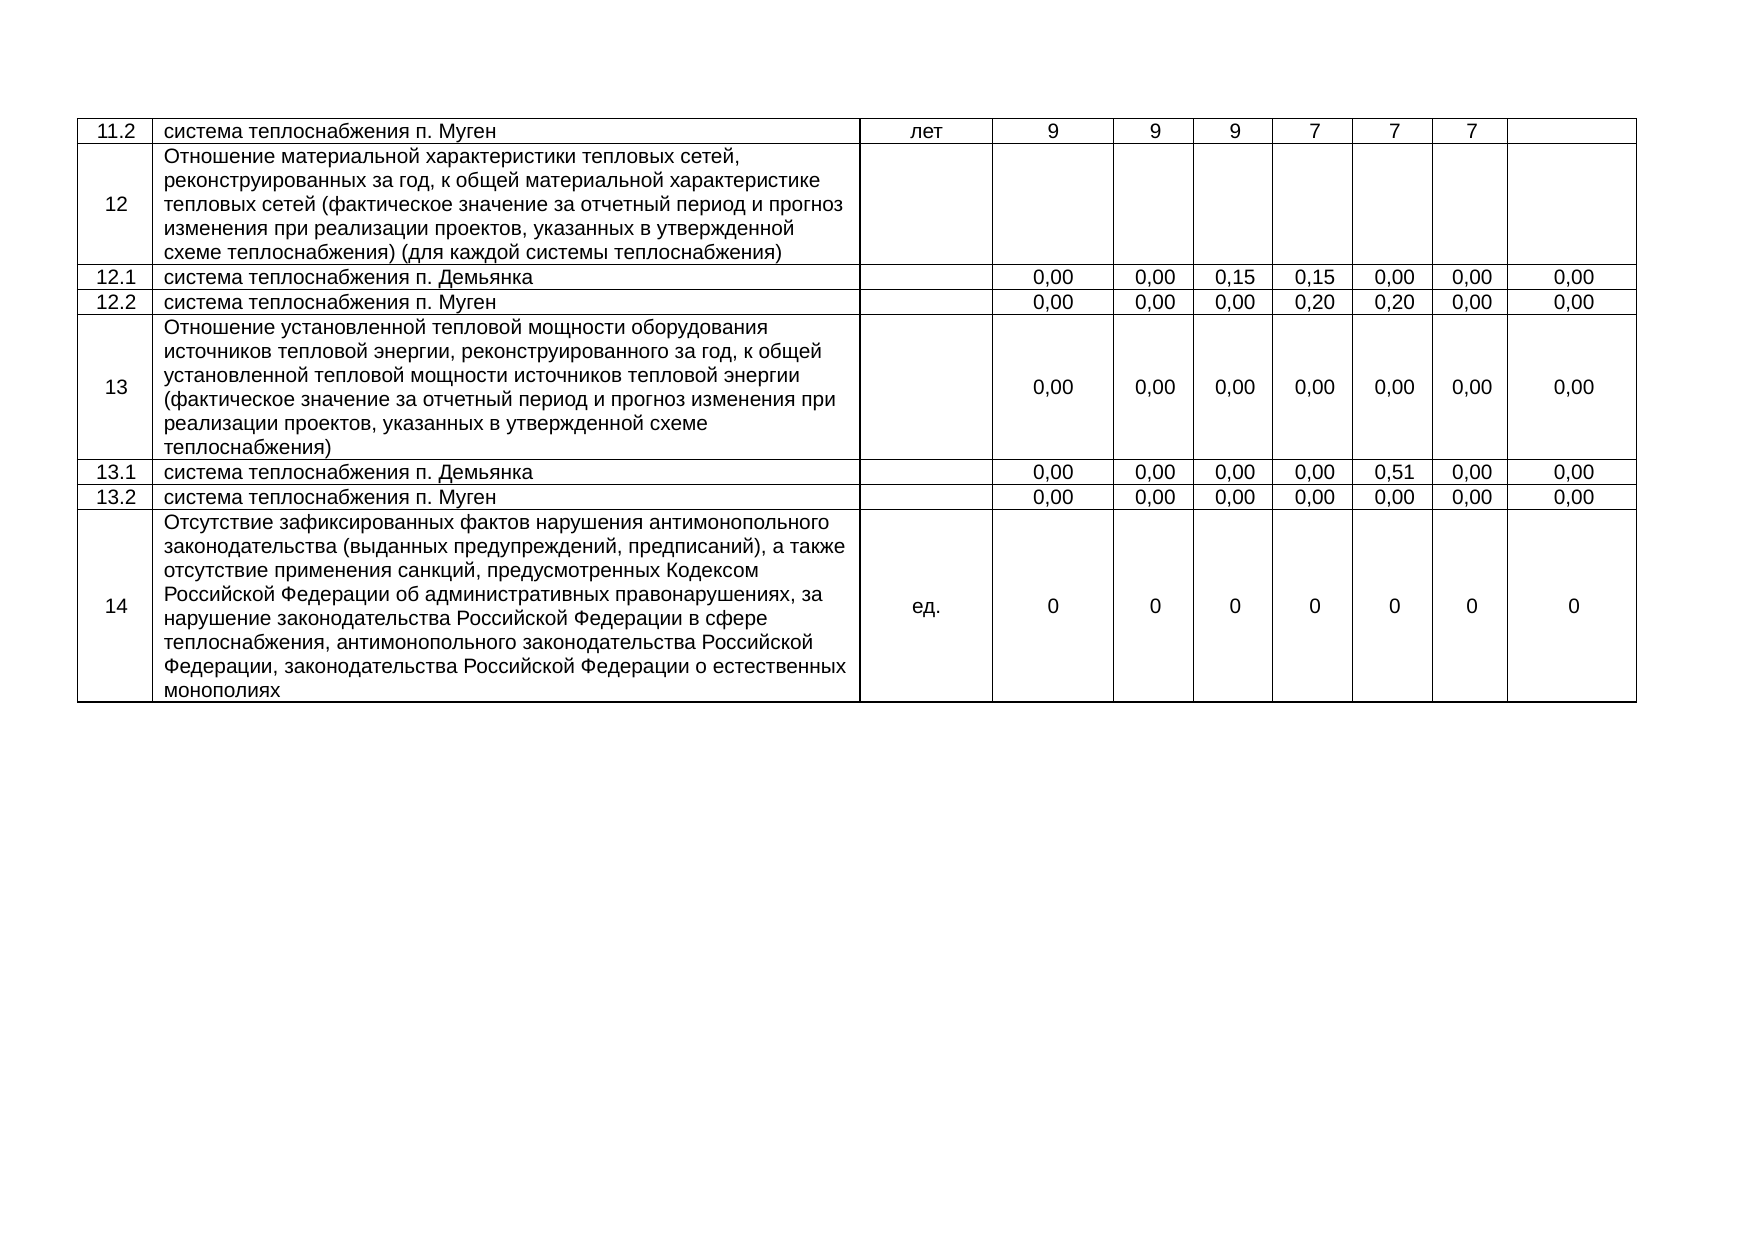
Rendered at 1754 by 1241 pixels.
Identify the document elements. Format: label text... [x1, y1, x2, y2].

table_cell 0 [1433, 510, 1507, 701]
table_cell 14 [78, 510, 152, 701]
table_cell система теплоснабжения п. Муген [153, 119, 859, 143]
table_cell 0,00 [1273, 460, 1352, 484]
table_cell 12.1 [78, 265, 152, 289]
table_cell 0,00 [993, 265, 1113, 289]
table_cell 9 [1194, 119, 1272, 143]
table_cell 0,00 [1433, 485, 1507, 509]
table_cell 0,00 [1273, 315, 1352, 459]
table_cell 0 [1273, 510, 1352, 701]
table_cell [993, 144, 1113, 264]
table_cell [861, 485, 992, 509]
table_cell 0,51 [1353, 460, 1432, 484]
table_cell 0,00 [993, 460, 1113, 484]
table_cell 0,00 [993, 290, 1113, 314]
table_cell [1114, 144, 1193, 264]
table_cell 13 [78, 315, 152, 459]
table_cell Отношение установленной тепловой мощности оборудования источников тепловой энергии, реконструированного за год, к общей установленной тепловой мощности источников тепловой энергии (фактическое значение за отчетный период и прогноз изменения при реализации проектов, указанных в утвержденной схеме теплоснабжения) [153, 315, 859, 459]
table_cell 0,00 [993, 485, 1113, 509]
table_cell 9 [993, 119, 1113, 143]
table_cell 0,00 [1433, 290, 1507, 314]
table_cell 0,00 [1433, 265, 1507, 289]
table_cell 0,00 [1353, 485, 1432, 509]
table_cell система теплоснабжения п. Муген [153, 290, 859, 314]
table_cell [1508, 144, 1636, 264]
table_cell 0,00 [1508, 460, 1636, 484]
table_cell 0,00 [1433, 315, 1507, 459]
table_cell 0,00 [1353, 265, 1432, 289]
table_cell 0,00 [1114, 460, 1193, 484]
table_cell 0 [1194, 510, 1272, 701]
table_cell система теплоснабжения п. Муген [153, 485, 859, 509]
table_cell Отсутствие зафиксированных фактов нарушения антимонопольного законодательства (выданных предупреждений, предписаний), а также отсутствие применения санкций, предусмотренных Кодексом Российской Федерации об административных правонарушениях, за нарушение законодательства Российской Федерации в сфере теплоснабжения, антимонопольного законодательства Российской Федерации, законодательства Российской Федерации о естественных монополиях [153, 510, 859, 701]
table_cell [861, 460, 992, 484]
table_cell 0,00 [1508, 315, 1636, 459]
table_cell 0,00 [993, 315, 1113, 459]
table_cell [1353, 144, 1432, 264]
table_cell 0 [1114, 510, 1193, 701]
table_cell 0,00 [1114, 485, 1193, 509]
table_cell 7 [1273, 119, 1352, 143]
table_cell [861, 290, 992, 314]
table_cell 0,20 [1273, 290, 1352, 314]
table_cell [861, 315, 992, 459]
table_cell 12.2 [78, 290, 152, 314]
table_cell 0,00 [1273, 485, 1352, 509]
table_cell [1433, 144, 1507, 264]
table_cell 0,00 [1194, 290, 1272, 314]
table_cell 0,00 [1194, 460, 1272, 484]
table_cell [861, 144, 992, 264]
table_cell 0,00 [1508, 290, 1636, 314]
table_cell система теплоснабжения п. Демьянка [153, 460, 859, 484]
table_cell 11.2 [78, 119, 152, 143]
table_cell 9 [1114, 119, 1193, 143]
table_cell 0,00 [1114, 265, 1193, 289]
table_cell [1508, 119, 1636, 143]
table_cell 7 [1433, 119, 1507, 143]
table_cell [1194, 144, 1272, 264]
table_cell лет [861, 119, 992, 143]
table_cell система теплоснабжения п. Демьянка [153, 265, 859, 289]
table_cell 0,15 [1273, 265, 1352, 289]
table_cell [1273, 144, 1352, 264]
table_cell 12 [78, 144, 152, 264]
table_cell 0,00 [1508, 485, 1636, 509]
table_cell 0,00 [1508, 265, 1636, 289]
table_cell 0,00 [1114, 315, 1193, 459]
table_cell 0,00 [1433, 460, 1507, 484]
table_cell 7 [1353, 119, 1432, 143]
table_cell 0,00 [1194, 485, 1272, 509]
table_cell 0 [1508, 510, 1636, 701]
table_cell Отношение материальной характеристики тепловых сетей, реконструированных за год, к общей материальной характеристике тепловых сетей (фактическое значение за отчетный период и прогноз изменения при реализации проектов, указанных в утвержденной схеме теплоснабжения) (для каждой системы теплоснабжения) [153, 144, 859, 264]
table_cell 0,00 [1114, 290, 1193, 314]
table_cell 13.1 [78, 460, 152, 484]
table_cell [861, 265, 992, 289]
table_cell 0,00 [1353, 315, 1432, 459]
table_cell 0,20 [1353, 290, 1432, 314]
table_cell 0 [1353, 510, 1432, 701]
table_cell 0,00 [1194, 315, 1272, 459]
table_cell 0 [993, 510, 1113, 701]
table_cell ед. [861, 510, 992, 701]
table_cell 0,15 [1194, 265, 1272, 289]
table_cell 13.2 [78, 485, 152, 509]
